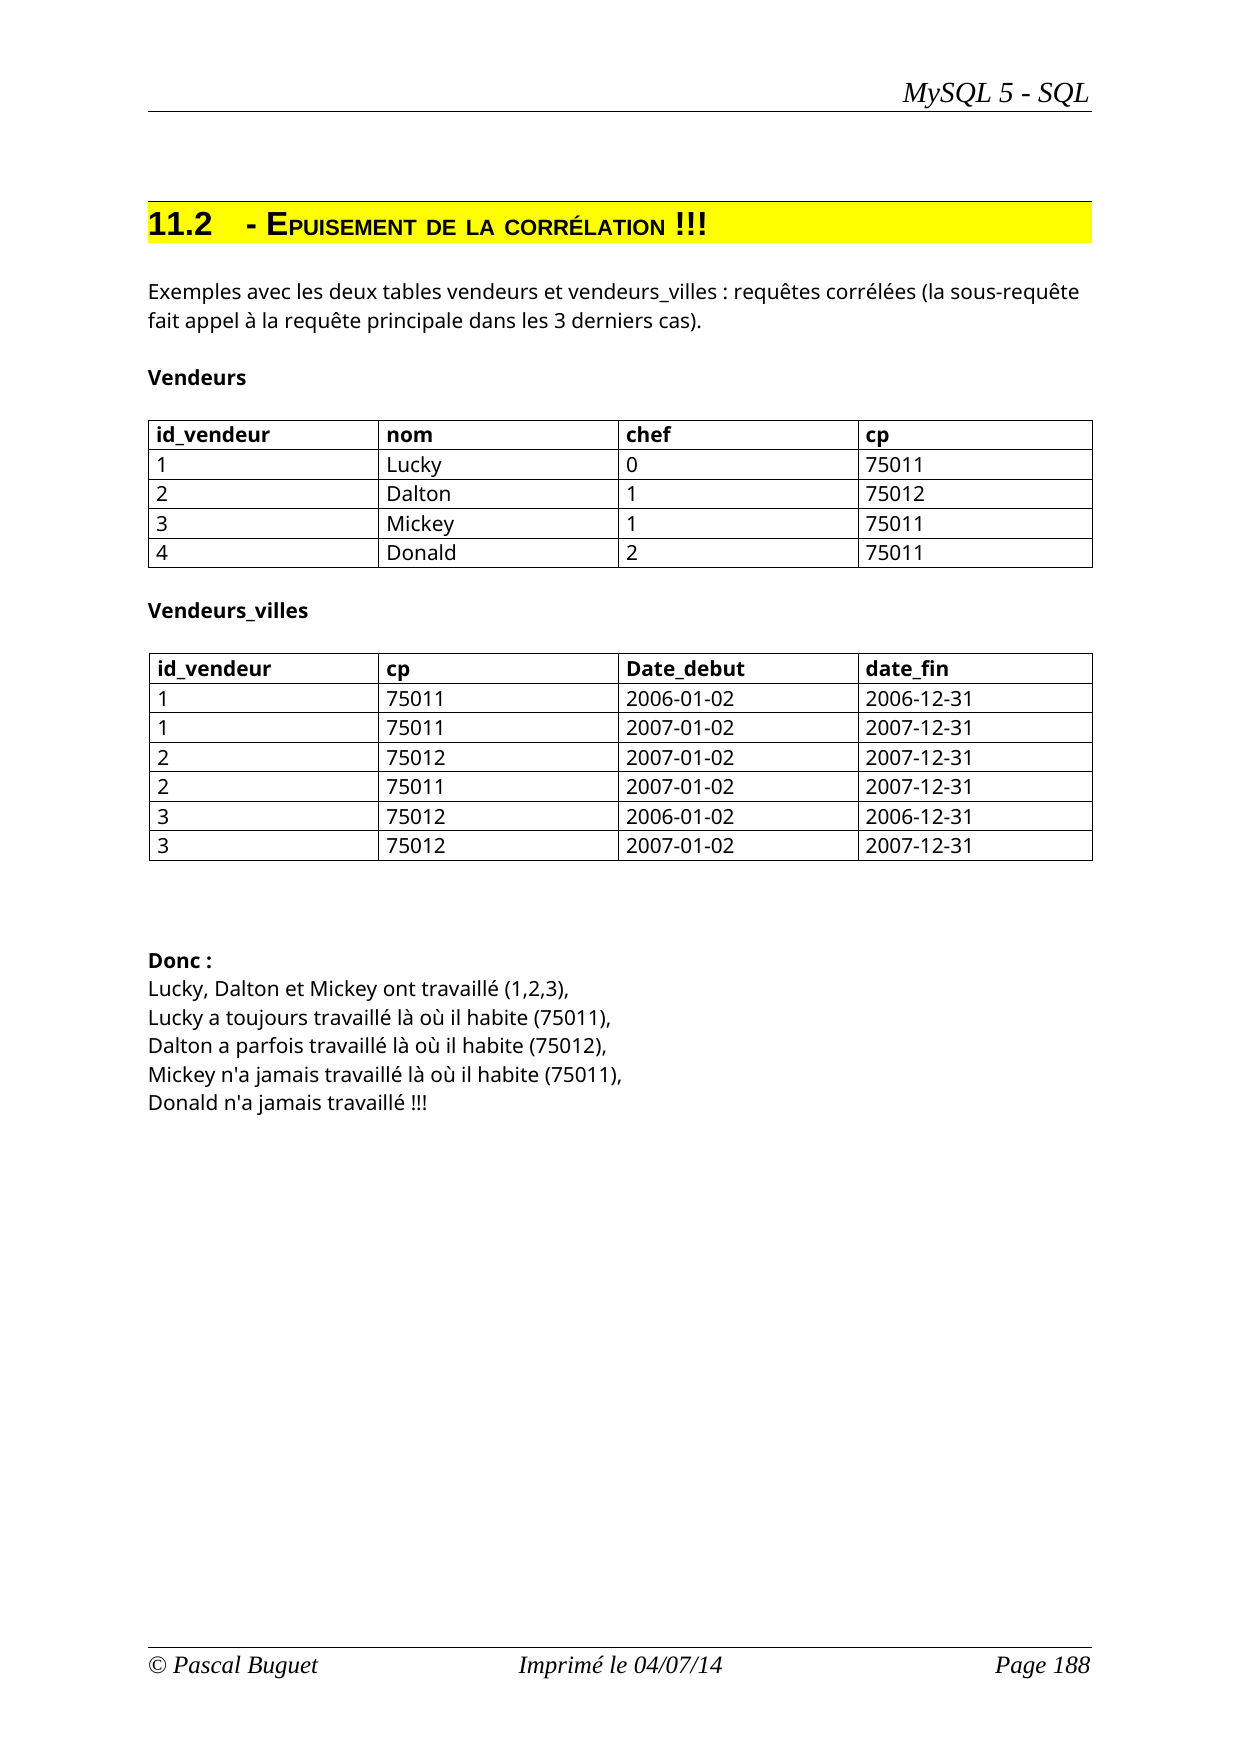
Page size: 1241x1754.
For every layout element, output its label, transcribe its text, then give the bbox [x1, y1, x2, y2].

table_cell 2007-12-31 [859, 772, 1092, 801]
table_cell 1 [150, 713, 378, 742]
table_cell 2007-12-31 [859, 743, 1092, 771]
table_header Date_debut [619, 654, 858, 683]
table_cell 2 [149, 480, 378, 508]
table_cell 3 [150, 802, 378, 830]
table_cell 2007-01-02 [619, 743, 858, 771]
table_cell Mickey [379, 509, 618, 537]
table_cell 2007-01-02 [619, 831, 858, 860]
table_header id_vendeur [150, 654, 378, 683]
text Dalton a parfois travaillé là où il habite (75012), [148, 1031, 1092, 1060]
table_cell 75012 [379, 743, 618, 771]
table_cell 75011 [379, 684, 618, 712]
table_cell 75011 [859, 450, 1092, 478]
table_header id_vendeur [149, 421, 378, 449]
table_cell 75012 [859, 480, 1092, 508]
table_cell 3 [150, 831, 378, 860]
table_cell 75012 [379, 802, 618, 830]
table_cell Donald [379, 539, 618, 567]
table_cell 4 [149, 539, 378, 567]
table_cell 75011 [379, 772, 618, 801]
table_cell 75011 [859, 509, 1092, 537]
table_cell 1 [149, 450, 378, 478]
text Vendeurs_villes [148, 596, 1092, 625]
table_cell 2007-01-02 [619, 772, 858, 801]
table_cell 75012 [379, 831, 618, 860]
table_cell Lucky [379, 450, 618, 478]
table_header nom [379, 421, 618, 449]
table_header chef [619, 421, 858, 449]
table_cell 0 [619, 450, 858, 478]
table_cell 2007-01-02 [619, 713, 858, 742]
table_cell 2 [619, 539, 858, 567]
text Vendeurs [148, 363, 1092, 391]
text Lucky, Dalton et Mickey ont travaillé (1,2,3), [148, 974, 1092, 1003]
table_header cp [379, 654, 618, 683]
table_cell 1 [150, 684, 378, 712]
table_cell 2 [150, 743, 378, 771]
text Lucky a toujours travaillé là où il habite (75011), [148, 1003, 1092, 1031]
table_cell 2006-12-31 [859, 802, 1092, 830]
text Donald n'a jamais travaillé !!! [148, 1088, 1092, 1117]
subtitle - Epuisement de la corrélation !!! [148, 202, 1092, 243]
text Exemples avec les deux tables vendeurs et vendeurs_villes : requêtes corrélées (la sous-requête fait appel à la requête principale dans les 3 derniers cas). [148, 277, 1092, 334]
table_cell 2 [150, 772, 378, 801]
table_cell 2007-12-31 [859, 713, 1092, 742]
table_cell 1 [619, 480, 858, 508]
table_header cp [859, 421, 1092, 449]
table_cell 2006-01-02 [619, 802, 858, 830]
table_cell 2006-12-31 [859, 684, 1092, 712]
text Donc : [148, 946, 1092, 974]
table_cell 1 [619, 509, 858, 537]
table_cell 2006-01-02 [619, 684, 858, 712]
table_cell 3 [149, 509, 378, 537]
table_cell 2007-12-31 [859, 831, 1092, 860]
table_cell 75011 [859, 539, 1092, 567]
text Mickey n'a jamais travaillé là où il habite (75011), [148, 1060, 1092, 1088]
table_header date_fin [859, 654, 1092, 683]
table_cell Dalton [379, 480, 618, 508]
table_cell 75011 [379, 713, 618, 742]
